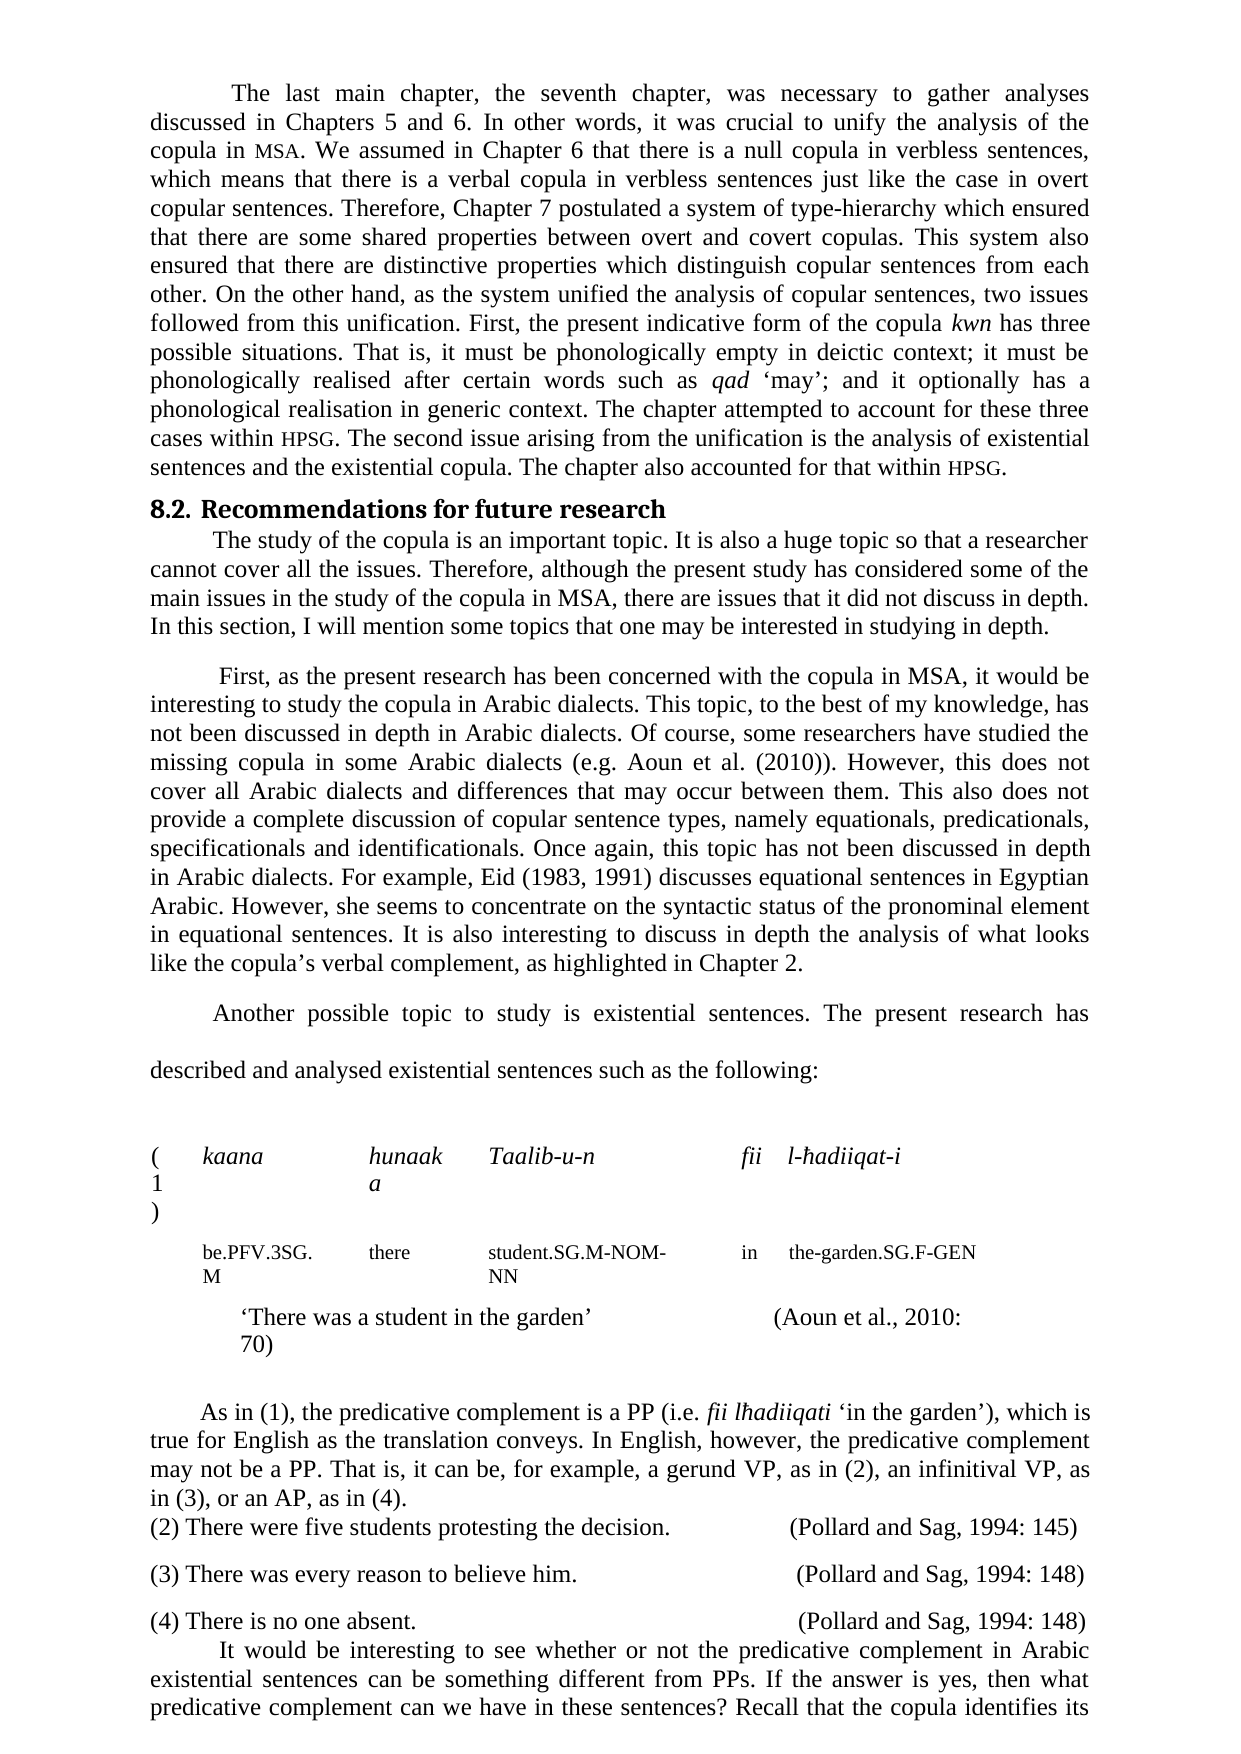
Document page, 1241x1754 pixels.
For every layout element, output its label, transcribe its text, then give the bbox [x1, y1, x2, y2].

table_cell ‘There was a student in the garden’ (Aoun et al., 2010: 70) [180, 1288, 1011, 1358]
table_header Taalib-u-n [460, 1142, 707, 1225]
list There is no one absent. (Pollard and Sag, 1994: 148) [150, 1606, 1123, 1635]
text It would be interesting to see whether or not the predicative complement in Arabic existential sentences can be something different from PPs. If the answer is yes, then what predicative complement can we have in these sentences? Recall that the copula identifies its [150, 1635, 1090, 1721]
table_header hunaaka [339, 1142, 460, 1225]
text As in (1), the predicative complement is a PP (i.e. fii lħadiiqati ‘in the garden’), which is true for English as the translation conveys. In English, however, the predicative complement may not be a PP. That is, it can be, for example, a gerund VP, as in (2), an infinitival VP, as in (3), or an AP, as in (4). [150, 1397, 1091, 1512]
table_cell student.SG.M-NOM-NN [460, 1225, 707, 1288]
table_cell be.PFV.3SG.M [180, 1225, 339, 1288]
table_cell in the-garden.SG.F-GEN [708, 1225, 1011, 1288]
text The study of the copula is an important topic. It is also a huge topic so that a researcher cannot cover all the issues. Therefore, although the present study has considered some of the main issues in the study of the copula in MSA, there are issues that it did not discuss in depth. In this section, I will mention some topics that one may be interested in studying in depth. [150, 525, 1090, 640]
table_cell [119, 1288, 180, 1358]
table_header fii l-ħadiiqat-i [708, 1142, 1011, 1225]
table_cell there [339, 1225, 460, 1288]
list There were five students protesting the decision. (Pollard and Sag, 1994: 145) [150, 1512, 1123, 1541]
subtitle Recommendations for future research [150, 494, 1123, 525]
table_header (1) [119, 1142, 180, 1225]
table_cell [119, 1225, 180, 1288]
table_header kaana [180, 1142, 339, 1225]
text The last main chapter, the seventh chapter, was necessary to gather analyses discussed in Chapters 5 and 6. In other words, it was crucial to unify the analysis of the copula in MSA. We assumed in Chapter 6 that there is a null copula in verbless sentences, which means that there is a verbal copula in verbless sentences just like the case in overt copular sentences. Therefore, Chapter 7 postulated a system of type-hierarchy which ensured that there are some shared properties between overt and covert copulas. This system also ensured that there are distinctive properties which distinguish copular sentences from each other. On the other hand, as the system unified the analysis of copular sentences, two issues followed from this unification. First, the present indicative form of the copula kwn has three possible situations. That is, it must be phonologically empty in deictic context; it must be phonologically realised after certain words such as qad ‘may’; and it optionally has a phonological realisation in generic context. The chapter attempted to account for these three cases within HPSG. The second issue arising from the unification is the analysis of existential sentences and the existential copula. The chapter also accounted for that within HPSG. [150, 78, 1091, 481]
list There was every reason to believe him. (Pollard and Sag, 1994: 148) [150, 1559, 1123, 1588]
text Another possible topic to study is existential sentences. The present research has described and analysed existential sentences such as the following: [150, 998, 1090, 1084]
text First, as the present research has been concerned with the copula in MSA, it would be interesting to study the copula in Arabic dialects. This topic, to the best of my knowledge, has not been discussed in depth in Arabic dialects. Of course, some researchers have studied the missing copula in some Arabic dialects (e.g. Aoun et al. (2010)). However, this does not cover all Arabic dialects and differences that may occur between them. This also does not provide a complete discussion of copular sentence types, namely equationals, predicationals, specificationals and identificationals. Once again, this topic has not been discussed in depth in Arabic dialects. For example, Eid (1983, 1991) discusses equational sentences in Egyptian Arabic. However, she seems to concentrate on the syntactic status of the pronominal element in equational sentences. It is also interesting to discuss in depth the analysis of what looks like the copula’s verbal complement, as highlighted in Chapter 2. [150, 661, 1091, 977]
